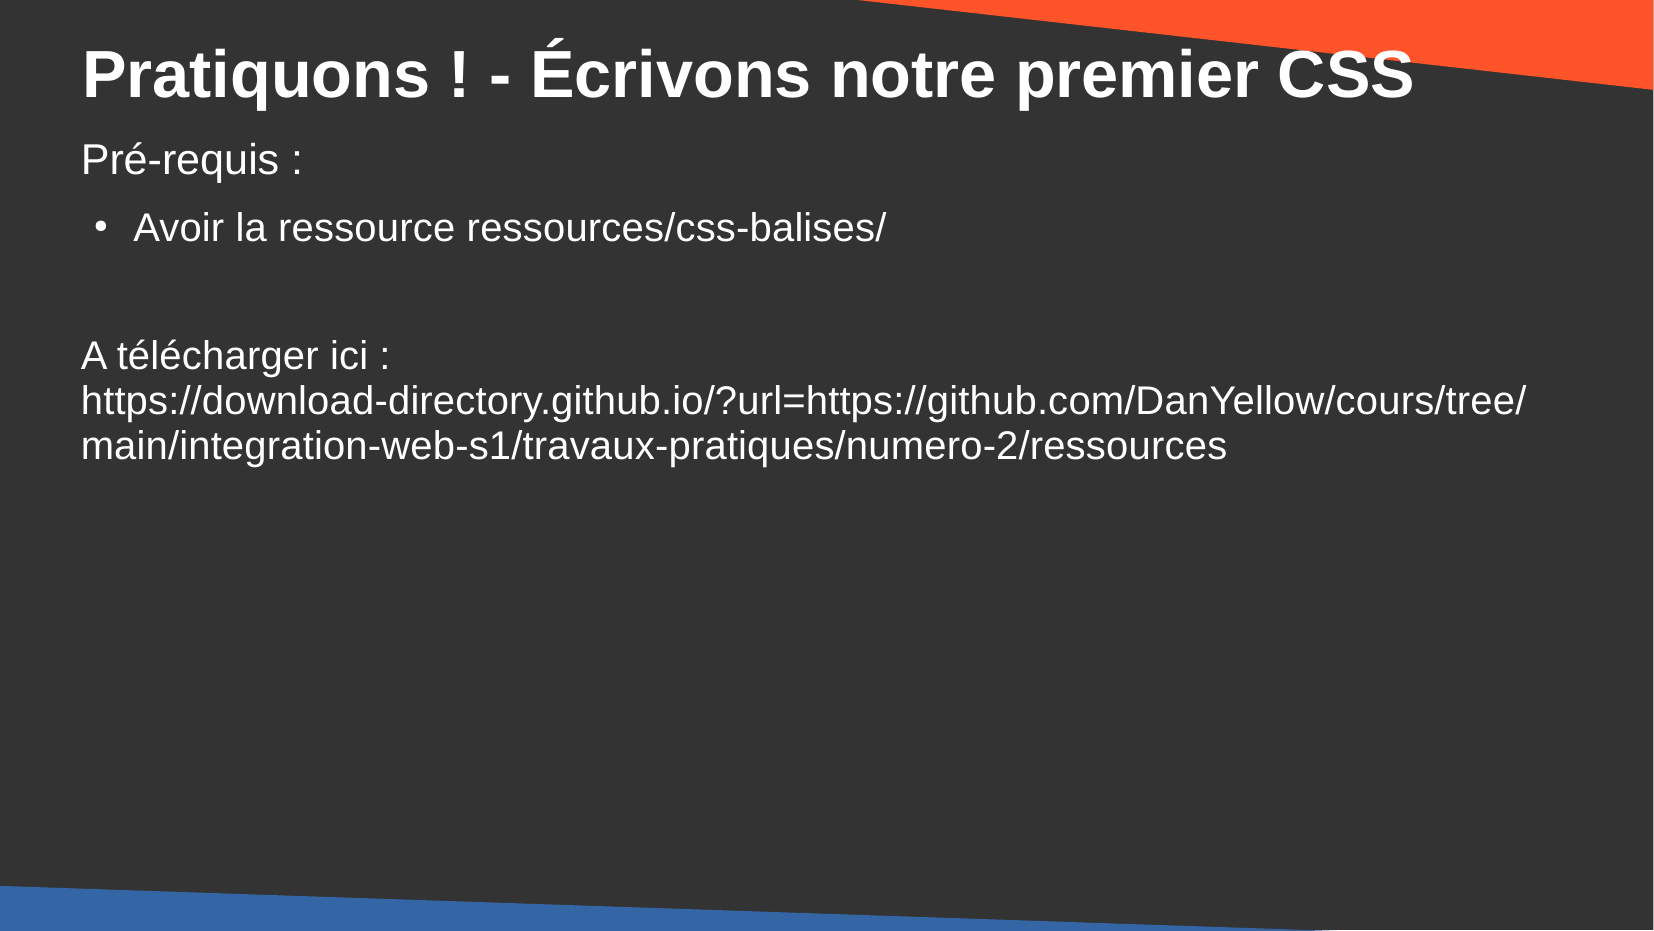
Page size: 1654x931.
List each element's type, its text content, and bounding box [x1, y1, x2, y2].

text_box [0, 885, 1337, 931]
title Pratiquons ! - Écrivons notre premier CSS [82, 37, 1571, 114]
list Pré-requis : Avoir la ressource ressources/css-balises/ A télécharger ici : https://download-directory.github.io/?url=https://github.com/DanYellow/cours/tree/main/integration-web-s1/travaux-pratiques/numero-2/ressources [80, 135, 1620, 473]
text_box [857, 0, 1654, 90]
